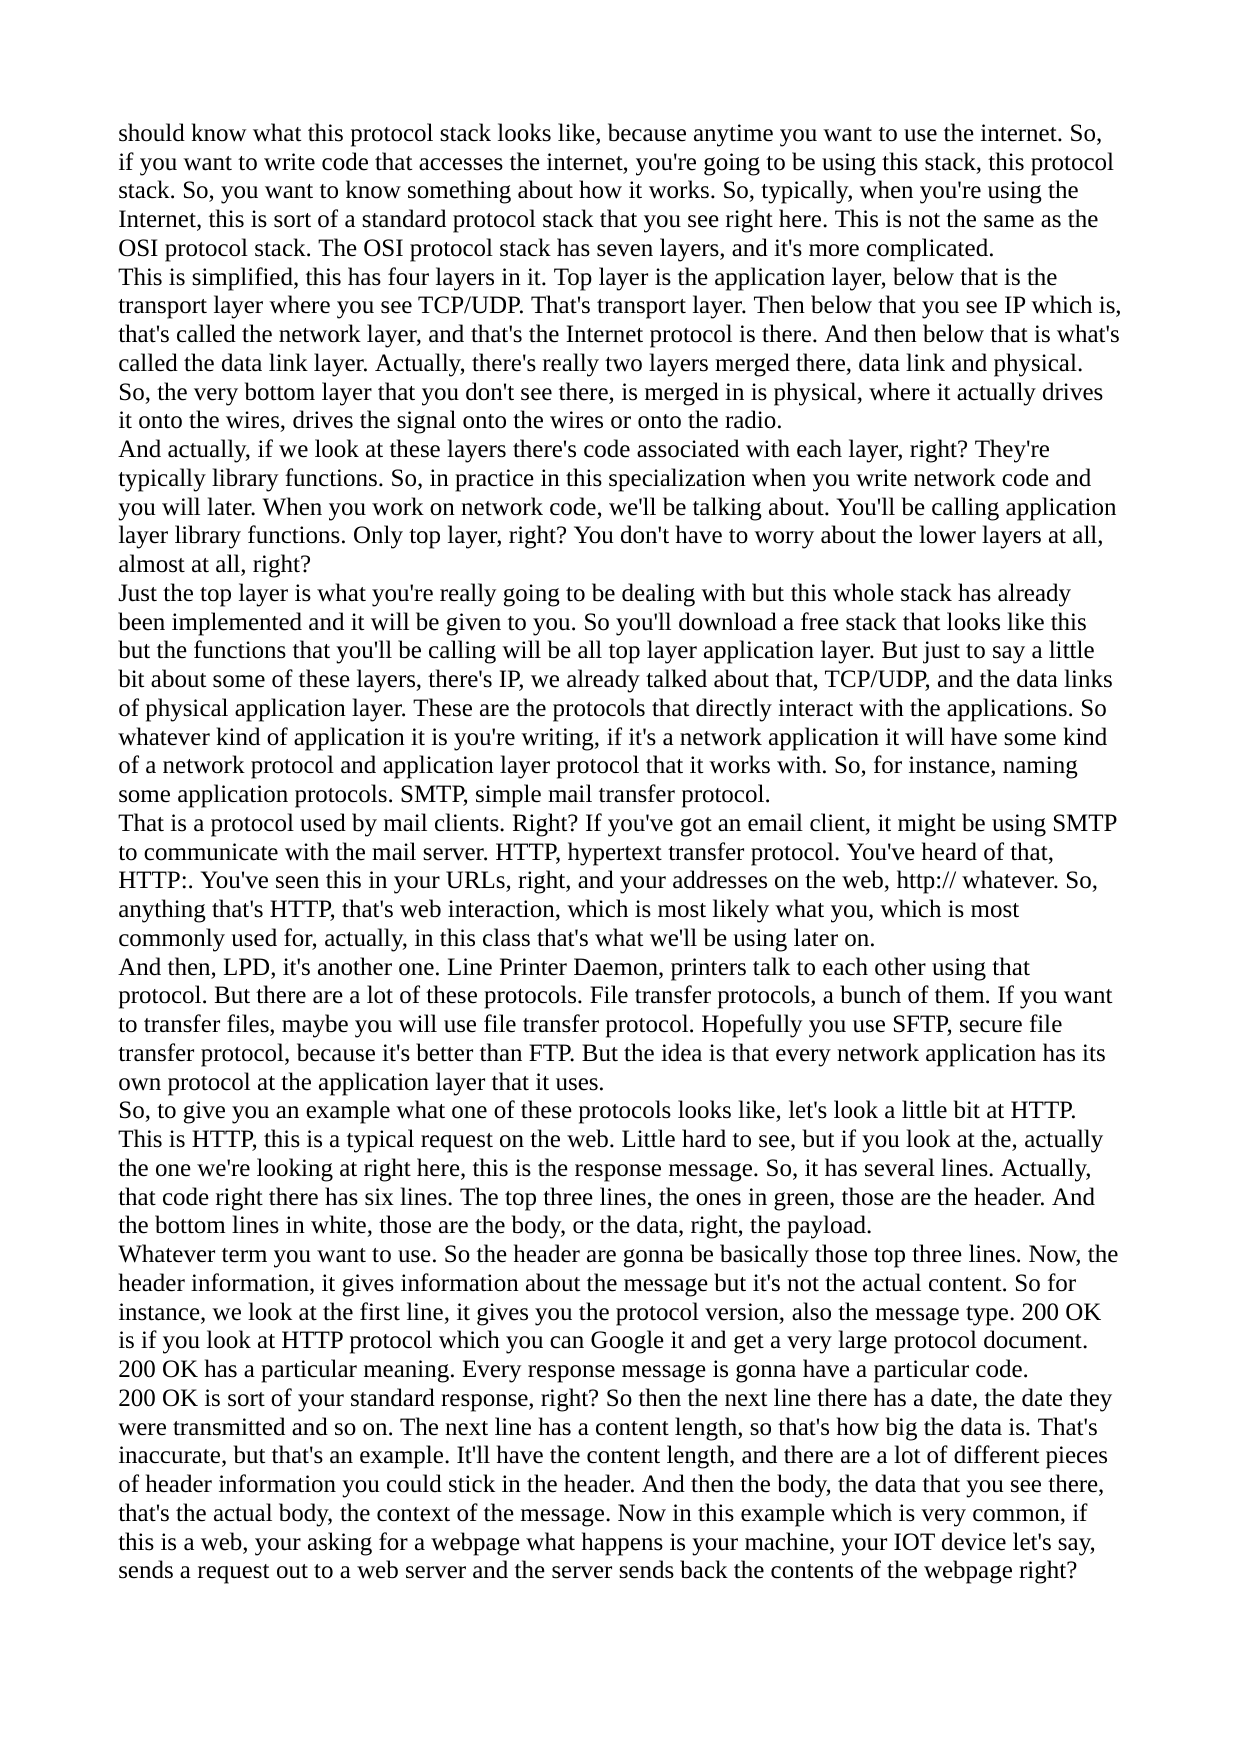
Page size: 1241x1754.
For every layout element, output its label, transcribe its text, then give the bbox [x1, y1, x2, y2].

text ​So, to give you an example what one of these protocols looks like, ​let's look a little bit at HTTP. ​This is HTTP, this is a typical request on the web. ​Little hard to see, but if you look at the, ​actually the one we're looking at right here, this is the response message. ​So, it has several lines. ​Actually, that code right there has six lines. ​The top three lines, the ones in green, those are the header. ​And the bottom lines in white, those are the body, or the data, right, the payload. [118, 1096, 1122, 1239]
text ​200 OK is sort of your standard response, right? ​So then the next line there has a date, the date they were transmitted and so on. ​The next line has a content length, so that's how big the data is. ​That's inaccurate, but that's an example. ​It'll have the content length, and there are a lot of different pieces of header ​information you could stick in the header. ​And then the body, the data that you see there, that's the actual body, ​the context of the message. ​Now in this example which is very common, if this is a web, your asking for ​a webpage what happens is your machine, your IOT device let's say, sends a request ​out to a web server and the server sends back the contents of the webpage right? [118, 1383, 1122, 1584]
text ​And actually, ​if we look at these layers there's code associated with each layer, right? ​They're typically library functions. ​So, in practice in this specialization when you write network code and ​you will later. ​When you work on network code, we'll be talking about. ​You'll be calling application layer library functions. ​Only top layer, right? ​You don't have to worry about the lower layers at all, almost at all, right? [118, 434, 1122, 578]
text ​Just the top layer is what you're really going to be dealing with but ​this whole stack has already been implemented and it will be given to you. ​So you'll download a free stack that looks like this but ​the functions that you'll be calling will be all top layer application layer. ​But just to say a little bit about some of these layers, there's IP, we already ​talked about that, TCP/UDP, and the data links of physical application layer. ​These are the protocols that directly interact with the applications. ​So whatever kind of application it is you're writing, ​if it's a network application it will have some kind of a network protocol and ​application layer protocol that it works with. ​So, for instance, naming some application protocols. ​SMTP, simple mail transfer protocol. [118, 578, 1122, 808]
text ​And then, LPD, it's another one. ​Line Printer Daemon, printers talk to each other using that protocol. ​But there are a lot of these protocols. ​File transfer protocols, a bunch of them. ​If you want to transfer files, maybe you will use file transfer protocol. ​Hopefully you use SFTP, secure file transfer protocol, ​because it's better than FTP. ​But the idea is that every network application has its own protocol at ​the application layer that it uses. [118, 952, 1122, 1096]
text ​This is simplified, this has four layers in it. ​Top layer is the application layer, ​below that is the transport layer where you see TCP/UDP. ​That's transport layer. ​Then below that you see IP which is, that's called the network layer, and ​that's the Internet protocol is there. ​And then below that is what's called the data link layer. ​Actually, there's really two layers merged there, data link and physical. ​So, the very bottom layer that you don't see there, ​is merged in is physical, where it actually drives it onto the wires, ​drives the signal onto the wires or onto the radio. [118, 262, 1122, 434]
text ​Whatever term you want to use. ​So the header are gonna be basically those top three lines. ​Now, the header information, it gives information about the message but ​it's not the actual content. ​So for instance, we look at the first line, it gives you the protocol version, ​also the message type. ​200 OK is if you look at HTTP protocol which you can Google it and ​get a very large protocol document. ​200 OK has a particular meaning. ​Every response message is gonna have a particular code. [118, 1239, 1122, 1383]
text ​That is a protocol used by mail clients. ​Right? ​If you've got an email client, ​it might be using SMTP to communicate with the mail server. ​HTTP, hypertext transfer protocol. ​You've heard of that, HTTP:. ​You've seen this in your URLs, right, and your addresses on the web, ​http:// whatever. ​So, anything that's HTTP, that's web interaction, ​which is most likely what you, which is most commonly used for, ​actually, in this class that's what we'll be using later on. [118, 808, 1122, 952]
text should know what this ​protocol stack looks like, because anytime you want to use the internet. ​So, if you want to write code that accesses the internet, ​you're going to be using this stack, this protocol stack. ​So, you want to know something about how it works. ​So, typically, when you're using the Internet, ​this is sort of a standard protocol stack that you see right here. ​This is not the same as the OSI protocol stack. ​The OSI protocol stack has seven layers, and it's more complicated. [118, 118, 1122, 262]
